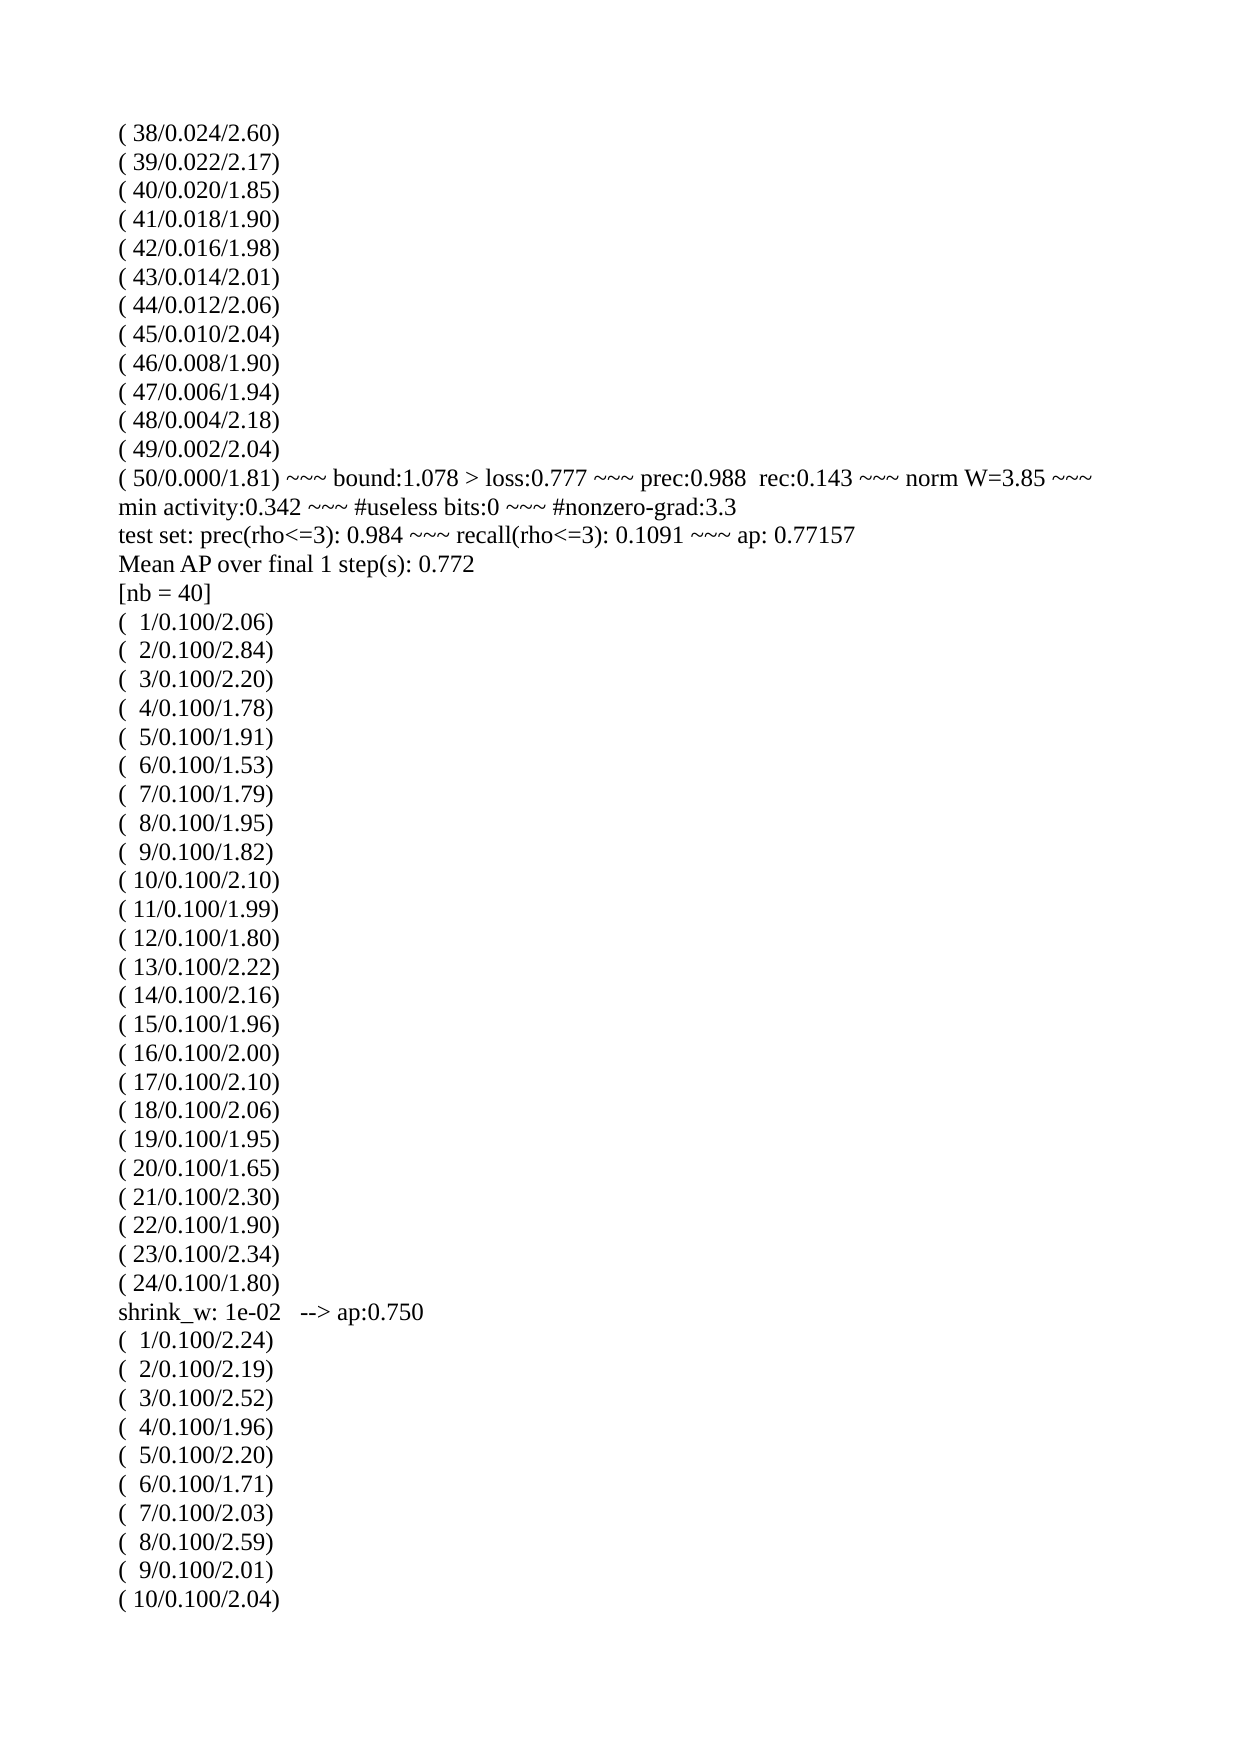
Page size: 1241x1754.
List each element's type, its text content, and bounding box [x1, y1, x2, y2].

text ( 43/0.014/2.01) [118, 262, 1122, 291]
text ( 16/0.100/2.00) [118, 1038, 1122, 1067]
text ( 45/0.010/2.04) [118, 319, 1122, 348]
text ( 8/0.100/2.59) [118, 1527, 1122, 1556]
text ( 15/0.100/1.96) [118, 1009, 1122, 1038]
text ( 4/0.100/1.78) [118, 693, 1122, 722]
text ( 8/0.100/1.95) [118, 808, 1122, 837]
text ( 2/0.100/2.84) [118, 636, 1122, 664]
text ( 50/0.000/1.81) ~~~ bound:1.078 > loss:0.777 ~~~ prec:0.988 rec:0.143 ~~~ norm W=3.85 ~~~ min activity:0.342 ~~~ #useless bits:0 ~~~ #nonzero-grad:3.3 [118, 463, 1122, 521]
text ( 48/0.004/2.18) [118, 406, 1122, 434]
text ( 3/0.100/2.20) [118, 664, 1122, 693]
text ( 6/0.100/1.53) [118, 751, 1122, 779]
text ( 7/0.100/1.79) [118, 779, 1122, 808]
text ( 6/0.100/1.71) [118, 1469, 1122, 1498]
text ( 5/0.100/1.91) [118, 722, 1122, 751]
text ( 17/0.100/2.10) [118, 1067, 1122, 1096]
text ( 18/0.100/2.06) [118, 1096, 1122, 1124]
text ( 5/0.100/2.20) [118, 1441, 1122, 1469]
text ( 22/0.100/1.90) [118, 1211, 1122, 1239]
text ( 9/0.100/2.01) [118, 1556, 1122, 1584]
text ( 21/0.100/2.30) [118, 1182, 1122, 1211]
text ( 41/0.018/1.90) [118, 204, 1122, 233]
text ( 47/0.006/1.94) [118, 377, 1122, 406]
text ( 39/0.022/2.17) [118, 147, 1122, 176]
text ( 44/0.012/2.06) [118, 291, 1122, 319]
text ( 38/0.024/2.60) [118, 118, 1122, 147]
text ( 9/0.100/1.82) [118, 837, 1122, 866]
text ( 7/0.100/2.03) [118, 1498, 1122, 1527]
text ( 40/0.020/1.85) [118, 176, 1122, 204]
text ( 1/0.100/2.06) [118, 607, 1122, 636]
text ( 10/0.100/2.04) [118, 1584, 1122, 1613]
text ( 23/0.100/2.34) [118, 1239, 1122, 1268]
text shrink_w: 1e-02 --> ap:0.750 [118, 1297, 1122, 1326]
text [nb = 40] [118, 578, 1122, 607]
text ( 24/0.100/1.80) [118, 1268, 1122, 1297]
text ( 19/0.100/1.95) [118, 1124, 1122, 1153]
text ( 4/0.100/1.96) [118, 1412, 1122, 1441]
text test set: prec(rho<=3): 0.984 ~~~ recall(rho<=3): 0.1091 ~~~ ap: 0.77157 [118, 521, 1122, 549]
text Mean AP over final 1 step(s): 0.772 [118, 549, 1122, 578]
text ( 13/0.100/2.22) [118, 952, 1122, 981]
text ( 1/0.100/2.24) [118, 1326, 1122, 1354]
text ( 3/0.100/2.52) [118, 1383, 1122, 1412]
text ( 10/0.100/2.10) [118, 866, 1122, 894]
text ( 42/0.016/1.98) [118, 233, 1122, 262]
text ( 49/0.002/2.04) [118, 434, 1122, 463]
text ( 2/0.100/2.19) [118, 1354, 1122, 1383]
text ( 11/0.100/1.99) [118, 894, 1122, 923]
text ( 14/0.100/2.16) [118, 981, 1122, 1009]
text ( 46/0.008/1.90) [118, 348, 1122, 377]
text ( 20/0.100/1.65) [118, 1153, 1122, 1182]
text ( 12/0.100/1.80) [118, 923, 1122, 952]
